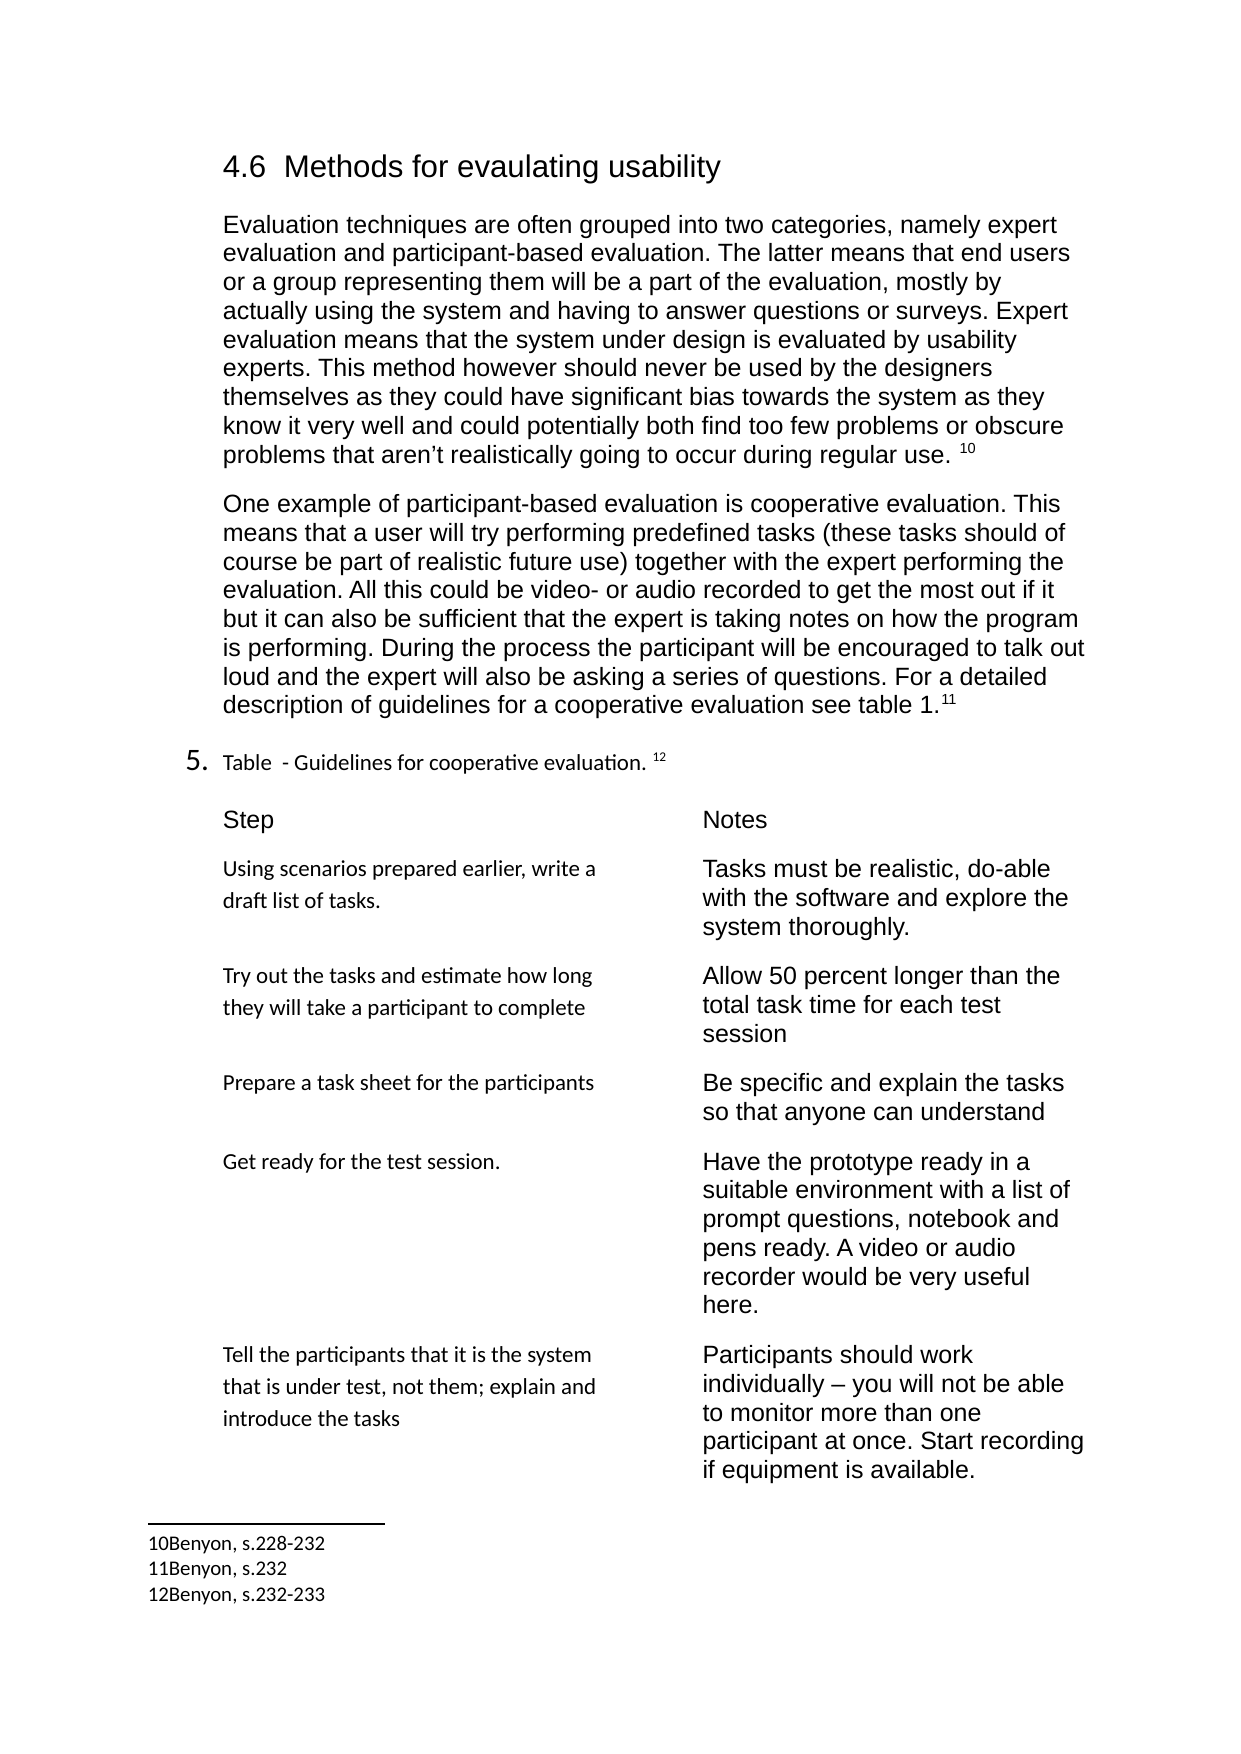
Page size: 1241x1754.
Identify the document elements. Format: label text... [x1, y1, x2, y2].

table_cell Have the prototype ready in a suitable environment with a list of prompt questions, notebook and pens ready. A video or audio recorder would be very useful here. [616, 1147, 1096, 1340]
table_header Step [136, 805, 616, 854]
list Benyon, s.232 [148, 1556, 1093, 1581]
list Table - Guidelines for cooperative evaluation. [185, 740, 1093, 778]
list Methods for evaulating usability [223, 148, 1093, 183]
table_cell Tasks must be realistic, do-able with the software and explore the system thoroughly. [616, 854, 1096, 961]
list Evaluation techniques are often grouped into two categories, namely expert evaluation and participant-based evaluation. The latter means that end users or a group representing them will be a part of the evaluation, mostly by actually using the system and having to answer questions or surveys. Expert evaluation means that the system under design is evaluated by usability experts. This method however should never be used by the designers themselves as they could have significant bias towards the system as they know it very well and could potentially both find too few problems or obscure problems that aren’t realistically going to occur during regular use. [185, 210, 1093, 468]
table_cell Using scenarios prepared earlier, write a draft list of tasks. [136, 854, 616, 961]
list Benyon, s.228-232 [148, 1530, 1093, 1556]
table_cell Try out the tasks and estimate how long they will take a participant to complete [136, 961, 616, 1068]
table_cell Tell the participants that it is the system that is under test, not them; explain and introduce the tasks [136, 1340, 616, 1505]
table_header Notes [616, 805, 1096, 854]
table_cell Prepare a task sheet for the participants [136, 1069, 616, 1147]
table_cell Be specific and explain the tasks so that anyone can understand [616, 1069, 1096, 1147]
list Benyon, s.232-233 [148, 1581, 1093, 1606]
table_cell Get ready for the test session. [136, 1147, 616, 1340]
list One example of participant-based evaluation is cooperative evaluation. This means that a user will try performing predefined tasks (these tasks should of course be part of realistic future use) together with the expert performing the evaluation. All this could be video- or audio recorded to get the most out if it but it can also be sufficient that the expert is taking notes on how the program is performing. During the process the participant will be encouraged to talk out loud and the expert will also be asking a series of questions. For a detailed description of guidelines for a cooperative evaluation see table 1. [185, 489, 1093, 719]
table_cell Participants should work individually – you will not be able to monitor more than one participant at once. Start recording if equipment is available. [616, 1340, 1096, 1505]
table_cell Allow 50 percent longer than the total task time for each test session [616, 961, 1096, 1068]
